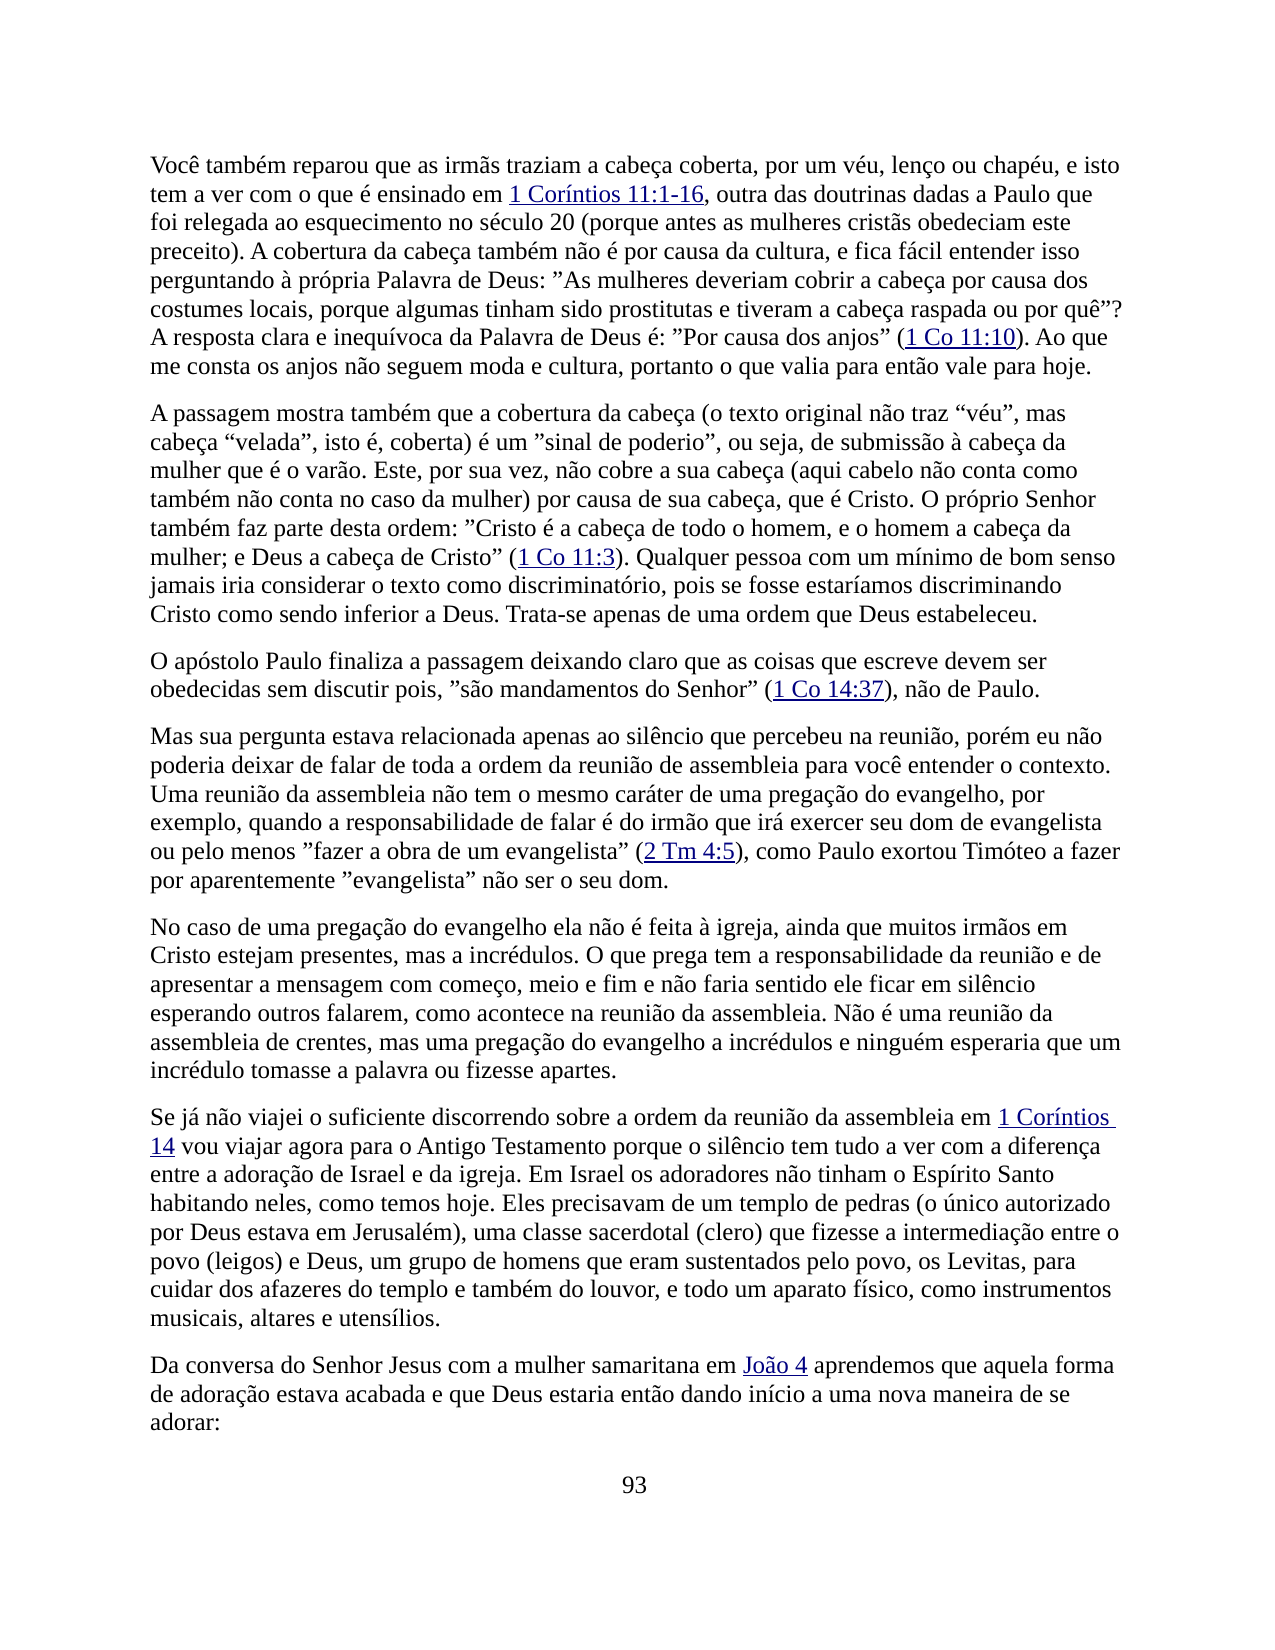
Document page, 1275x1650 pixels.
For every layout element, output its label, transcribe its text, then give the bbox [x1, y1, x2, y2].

text Se já não viajei o suficiente discorrendo sobre a ordem da reunião da assembleia em 1 Coríntios 14 vou viajar agora para o Antigo Testamento porque o silêncio tem tudo a ver com a diferença entre a adoração de Israel e da igreja. Em Israel os adoradores não tinham o Espírito Santo habitando neles, como temos hoje. Eles precisavam de um templo de pedras (o único autorizado por Deus estava em Jerusalém), uma classe sacerdotal (clero) que fizesse a intermediação entre o povo (leigos) e Deus, um grupo de homens que eram sustentados pelo povo, os Levitas, para cuidar dos afazeres do templo e também do louvor, e todo um aparato físico, como instrumentos musicais, altares e utensílios. [150, 1102, 1125, 1332]
text No caso de uma pregação do evangelho ela não é feita à igreja, ainda que muitos irmãos em Cristo estejam presentes, mas a incrédulos. O que prega tem a responsabilidade da reunião e de apresentar a mensagem com começo, meio e fim e não faria sentido ele ficar em silêncio esperando outros falarem, como acontece na reunião da assembleia. Não é uma reunião da assembleia de crentes, mas uma pregação do evangelho a incrédulos e ninguém esperaria que um incrédulo tomasse a palavra ou fizesse apartes. [150, 912, 1125, 1084]
text O apóstolo Paulo finaliza a passagem deixando claro que as coisas que escreve devem ser obedecidas sem discutir pois, ”são mandamentos do Senhor” (1 Co 14:37), não de Paulo. [150, 646, 1125, 703]
text Você também reparou que as irmãs traziam a cabeça coberta, por um véu, lenço ou chapéu, e isto tem a ver com o que é ensinado em 1 Coríntios 11:1-16, outra das doutrinas dadas a Paulo que foi relegada ao esquecimento no século 20 (porque antes as mulheres cristãs obedeciam este preceito). A cobertura da cabeça também não é por causa da cultura, e fica fácil entender isso perguntando à própria Palavra de Deus: ”As mulheres deveriam cobrir a cabeça por causa dos costumes locais, porque algumas tinham sido prostitutas e tiveram a cabeça raspada ou por quê”? A resposta clara e inequívoca da Palavra de Deus é: ”Por causa dos anjos” (1 Co 11:10). Ao que me consta os anjos não seguem moda e cultura, portanto o que valia para então vale para hoje. [150, 150, 1125, 380]
text Da conversa do Senhor Jesus com a mulher samaritana em João 4 aprendemos que aquela forma de adoração estava acabada e que Deus estaria então dando início a uma nova maneira de se adorar: [150, 1350, 1125, 1436]
text Mas sua pergunta estava relacionada apenas ao silêncio que percebeu na reunião, porém eu não poderia deixar de falar de toda a ordem da reunião de assembleia para você entender o contexto. Uma reunião da assembleia não tem o mesmo caráter de uma pregação do evangelho, por exemplo, quando a responsabilidade de falar é do irmão que irá exercer seu dom de evangelista ou pelo menos ”fazer a obra de um evangelista” (2 Tm 4:5), como Paulo exortou Timóteo a fazer por aparentemente ”evangelista” não ser o seu dom. [150, 721, 1125, 894]
text A passagem mostra também que a cobertura da cabeça (o texto original não traz “véu”, mas cabeça “velada”, isto é, coberta) é um ”sinal de poderio”, ou seja, de submissão à cabeça da mulher que é o varão. Este, por sua vez, não cobre a sua cabeça (aqui cabelo não conta como também não conta no caso da mulher) por causa de sua cabeça, que é Cristo. O próprio Senhor também faz parte desta ordem: ”Cristo é a cabeça de todo o homem, e o homem a cabeça da mulher; e Deus a cabeça de Cristo” (1 Co 11:3). Qualquer pessoa com um mínimo de bom senso jamais iria considerar o texto como discriminatório, pois se fosse estaríamos discriminando Cristo como sendo inferior a Deus. Trata-se apenas de uma ordem que Deus estabeleceu. [150, 398, 1125, 628]
